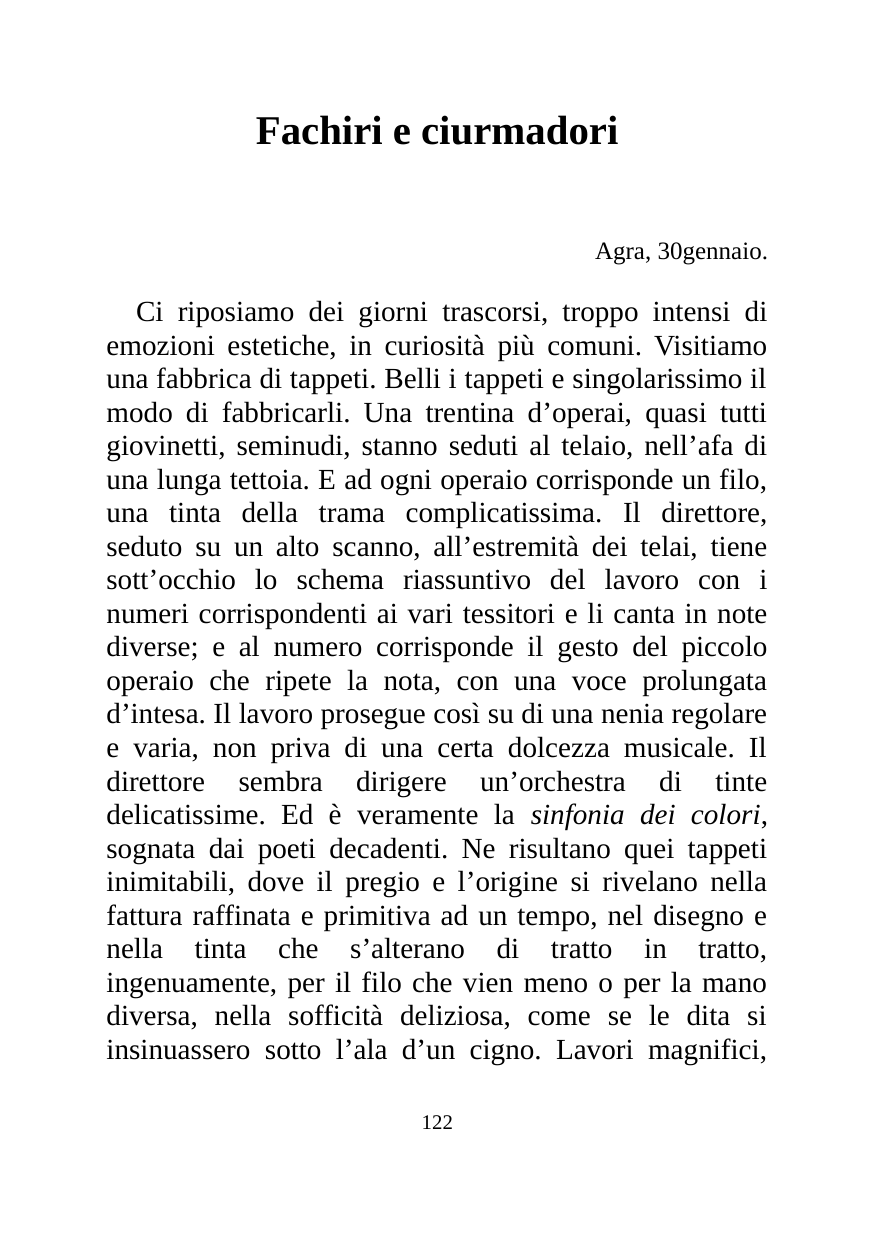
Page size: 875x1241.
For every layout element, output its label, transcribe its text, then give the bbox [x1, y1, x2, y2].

text Agra, 30gennaio. [106, 236, 768, 265]
subtitle Fachiri e ciurmadori [106, 106, 768, 153]
text Ci riposiamo dei giorni trascorsi, troppo intensi di emozioni estetiche, in curiosità più comuni. Visitiamo una fabbrica di tappeti. Belli i tappeti e singolarissimo il modo di fabbricarli. Una trentina d’operai, quasi tutti giovinetti, seminudi, stanno seduti al telaio, nell’afa di una lunga tettoia. E ad ogni operaio corrisponde un filo, una tinta della trama complicatissima. Il direttore, seduto su un alto scanno, all’estremità dei telai, tiene sott’occhio lo schema riassuntivo del lavoro con i numeri corrispondenti ai vari tessitori e li canta in note diverse; e al numero corrisponde il gesto del piccolo operaio che ripete la nota, con una voce prolungata d’intesa. Il lavoro prosegue così su di una nenia regolare e varia, non priva di una certa dolcezza musicale. Il direttore sembra dirigere un’orchestra di tinte delicatissime. Ed è veramente la sinfonia dei colori, sognata dai poeti decadenti. Ne risultano quei tappeti inimitabili, dove il pregio e l’origine si rivelano nella fattura raffinata e primitiva ad un tempo, nel disegno e nella tinta che s’alterano di tratto in tratto, ingenuamente, per il filo che vien meno o per la mano diversa, nella sofficità deliziosa, come se le dita si insinuassero sotto l’ala d’un cigno. Lavori magnifici, [106, 294, 768, 1066]
